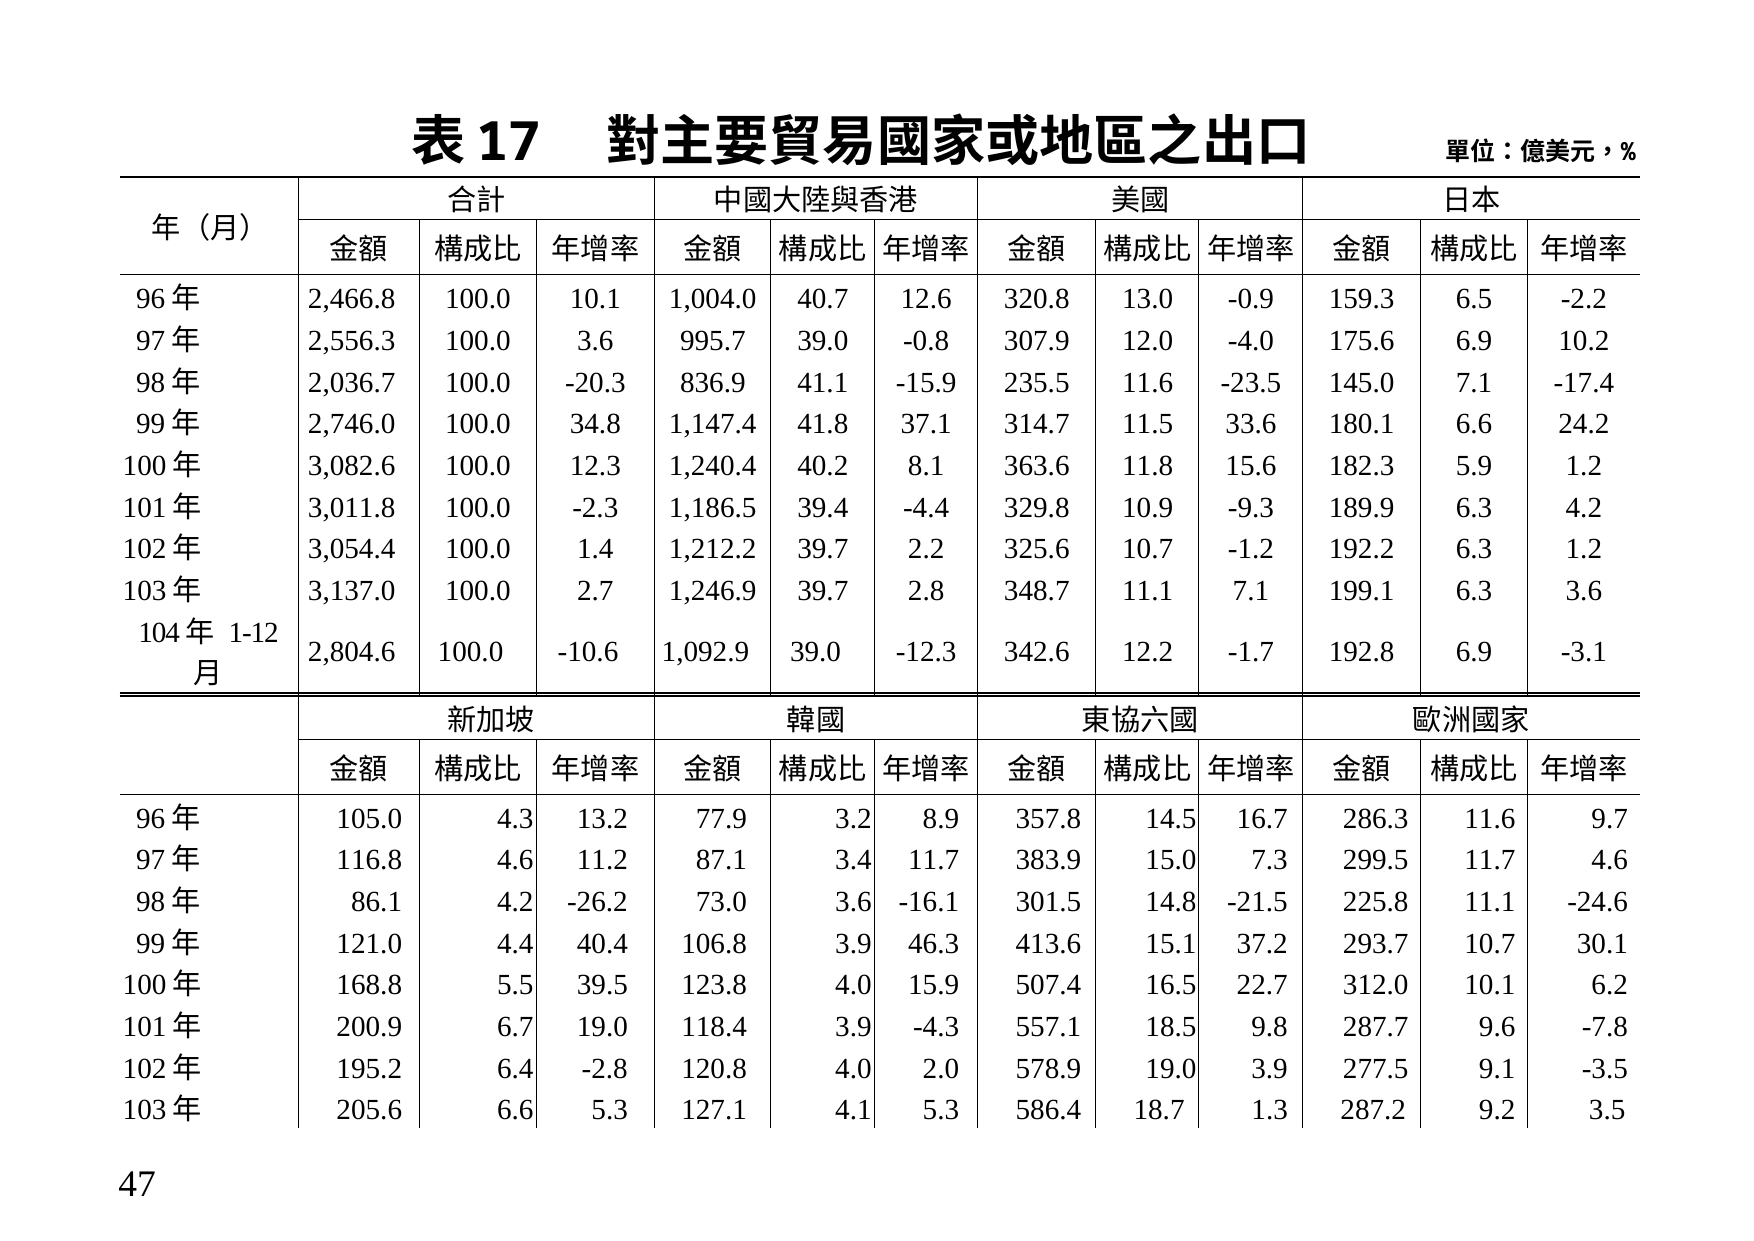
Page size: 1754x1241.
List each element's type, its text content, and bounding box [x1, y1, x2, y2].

table_cell 5.5 [420, 961, 536, 1003]
table_cell 10.9 [1096, 484, 1198, 525]
table_cell 7.1 [1199, 567, 1302, 609]
table_cell -20.3 [537, 359, 654, 400]
table_cell 2.7 [537, 567, 654, 609]
table_cell 11.7 [1421, 836, 1527, 878]
table_cell 3.6 [771, 878, 874, 920]
table_cell 96年 [120, 795, 298, 836]
table_cell 225.8 [1303, 878, 1420, 920]
table_cell 9.8 [1199, 1003, 1302, 1045]
table_cell 287.2 [1303, 1086, 1420, 1128]
table_cell 2,036.7 [299, 359, 419, 400]
table_cell 413.6 [978, 920, 1095, 961]
table_cell 99年 [120, 400, 298, 442]
table_cell -2.2 [1528, 275, 1640, 317]
table_cell 100年 [120, 442, 298, 484]
table_cell 2,746.0 [299, 400, 419, 442]
table_cell 103年 [120, 1086, 298, 1128]
table_cell 348.7 [978, 567, 1095, 609]
table_cell -15.9 [875, 359, 977, 400]
table_cell 40.4 [537, 920, 654, 961]
table_cell 1,186.5 [655, 484, 770, 525]
table_cell 99年 [120, 920, 298, 961]
table_cell -1.2 [1199, 525, 1302, 567]
table_cell 195.2 [299, 1045, 419, 1086]
table_cell 13.0 [1096, 275, 1198, 317]
table_cell 180.1 [1303, 400, 1420, 442]
table_cell 15.9 [875, 961, 977, 1003]
table_cell 5.3 [537, 1086, 654, 1128]
table_cell 19.0 [537, 1003, 654, 1045]
table_cell -1.7 [1199, 609, 1302, 692]
table_cell 2,804.6 [299, 609, 419, 692]
table_cell 34.8 [537, 400, 654, 442]
table_cell 9.2 [1421, 1086, 1527, 1128]
table_cell 383.9 [978, 836, 1095, 878]
table_cell 2,466.8 [299, 275, 419, 317]
table_cell 16.7 [1199, 795, 1302, 836]
table_cell [120, 697, 298, 738]
table_cell 18.7 [1096, 1086, 1198, 1128]
table_cell 100.0 [420, 567, 536, 609]
table_cell -4.4 [875, 484, 977, 525]
table_cell 121.0 [299, 920, 419, 961]
table_cell 199.1 [1303, 567, 1420, 609]
table_cell 312.0 [1303, 961, 1420, 1003]
table_cell 15.0 [1096, 836, 1198, 878]
table_cell 金額 [1303, 740, 1420, 794]
table_cell 7.3 [1199, 836, 1302, 878]
table_cell 金額 [655, 740, 770, 794]
table_cell -4.0 [1199, 317, 1302, 359]
table_cell 3.5 [1528, 1086, 1640, 1128]
table_cell -24.6 [1528, 878, 1640, 920]
table_cell 8.9 [875, 795, 977, 836]
table_cell 9.6 [1421, 1003, 1527, 1045]
table_cell 1,147.4 [655, 400, 770, 442]
table_cell 6.9 [1421, 609, 1527, 692]
table_cell 98年 [120, 359, 298, 400]
table_cell 11.1 [1421, 878, 1527, 920]
table_cell 105.0 [299, 795, 419, 836]
table_cell 6.3 [1421, 567, 1527, 609]
table_cell 293.7 [1303, 920, 1420, 961]
table_cell 年增率 [537, 220, 654, 274]
table_cell 87.1 [655, 836, 770, 878]
table_cell 100.0 [420, 609, 536, 692]
table_cell 175.6 [1303, 317, 1420, 359]
table_header 年（月） [120, 178, 298, 274]
table_cell 1,092.9 [655, 609, 770, 692]
table_cell 5.9 [1421, 442, 1527, 484]
table_cell 10.1 [1421, 961, 1527, 1003]
subtitle 表17 對主要貿易國家或地區之出口 單位：億美元，% [118, 98, 1636, 176]
table_header 美國 [978, 178, 1302, 219]
table_cell 6.6 [420, 1086, 536, 1128]
table_cell 46.3 [875, 920, 977, 961]
table_cell 100.0 [420, 359, 536, 400]
table_cell 11.2 [537, 836, 654, 878]
table_cell -4.3 [875, 1003, 977, 1045]
table_cell 6.7 [420, 1003, 536, 1045]
table_cell 307.9 [978, 317, 1095, 359]
table_cell -0.8 [875, 317, 977, 359]
table_cell 40.2 [771, 442, 874, 484]
table_cell 102年 [120, 1045, 298, 1086]
table_cell 構成比 [1421, 740, 1527, 794]
table_cell 41.8 [771, 400, 874, 442]
table_cell 100年 [120, 961, 298, 1003]
table_cell 168.8 [299, 961, 419, 1003]
table_cell 6.5 [1421, 275, 1527, 317]
table_cell 3.2 [771, 795, 874, 836]
table_cell 1,212.2 [655, 525, 770, 567]
table_cell 995.7 [655, 317, 770, 359]
table_cell 6.2 [1528, 961, 1640, 1003]
table_cell 100.0 [420, 275, 536, 317]
table_cell -12.3 [875, 609, 977, 692]
table_cell 1.2 [1528, 525, 1640, 567]
table_cell 97年 [120, 317, 298, 359]
table_cell 325.6 [978, 525, 1095, 567]
table_cell 1.4 [537, 525, 654, 567]
table_cell 3,054.4 [299, 525, 419, 567]
table_cell 金額 [299, 740, 419, 794]
table_cell 192.2 [1303, 525, 1420, 567]
table_cell 2.2 [875, 525, 977, 567]
table_cell 101年 [120, 1003, 298, 1045]
table_cell 7.1 [1421, 359, 1527, 400]
table_cell 12.2 [1096, 609, 1198, 692]
table_cell -2.3 [537, 484, 654, 525]
table_cell 100.0 [420, 442, 536, 484]
table_cell 金額 [1303, 220, 1420, 274]
table_cell 東協六國 [978, 697, 1302, 738]
table_cell 10.1 [537, 275, 654, 317]
table_cell 120.8 [655, 1045, 770, 1086]
table_cell 39.5 [537, 961, 654, 1003]
table_cell 314.7 [978, 400, 1095, 442]
table_cell 6.3 [1421, 525, 1527, 567]
table_cell 342.6 [978, 609, 1095, 692]
table_cell 102年 [120, 525, 298, 567]
table_cell -23.5 [1199, 359, 1302, 400]
table_cell 2,556.3 [299, 317, 419, 359]
table_cell 4.4 [420, 920, 536, 961]
table_cell 10.2 [1528, 317, 1640, 359]
table_cell 11.6 [1096, 359, 1198, 400]
table_cell 9.1 [1421, 1045, 1527, 1086]
table_cell 11.6 [1421, 795, 1527, 836]
table_cell 1.2 [1528, 442, 1640, 484]
table_cell 103年 [120, 567, 298, 609]
table_header 日本 [1303, 178, 1640, 219]
table_cell 39.0 [771, 609, 874, 692]
table_cell 205.6 [299, 1086, 419, 1128]
table_cell 12.0 [1096, 317, 1198, 359]
table_cell 14.8 [1096, 878, 1198, 920]
table_cell 127.1 [655, 1086, 770, 1128]
table_cell 3.4 [771, 836, 874, 878]
table_cell 4.0 [771, 961, 874, 1003]
table_cell 19.0 [1096, 1045, 1198, 1086]
table_cell 金額 [978, 220, 1095, 274]
table_cell 構成比 [1096, 220, 1198, 274]
table_cell 15.1 [1096, 920, 1198, 961]
table_cell 4.3 [420, 795, 536, 836]
table_cell 年增率 [1199, 220, 1302, 274]
table_cell 歐洲國家 [1303, 697, 1640, 738]
table_cell 357.8 [978, 795, 1095, 836]
table_cell 4.1 [771, 1086, 874, 1128]
table_cell 39.0 [771, 317, 874, 359]
table_cell 11.8 [1096, 442, 1198, 484]
table_cell 2.0 [875, 1045, 977, 1086]
table_cell 18.5 [1096, 1003, 1198, 1045]
table_cell 39.4 [771, 484, 874, 525]
table_cell 年增率 [875, 220, 977, 274]
table_cell 39.7 [771, 567, 874, 609]
table_cell -26.2 [537, 878, 654, 920]
table_cell 40.7 [771, 275, 874, 317]
table_cell 86.1 [299, 878, 419, 920]
table_cell 104年 1-12月 [120, 609, 298, 692]
table_cell 3,082.6 [299, 442, 419, 484]
table_cell 構成比 [771, 220, 874, 274]
table_cell 39.7 [771, 525, 874, 567]
table_cell 159.3 [1303, 275, 1420, 317]
table_cell [120, 739, 298, 794]
table_cell 363.6 [978, 442, 1095, 484]
table_cell 6.3 [1421, 484, 1527, 525]
table_cell 金額 [299, 220, 419, 274]
table_cell 287.7 [1303, 1003, 1420, 1045]
table_cell -9.3 [1199, 484, 1302, 525]
table_cell 構成比 [1421, 220, 1527, 274]
table_cell 6.4 [420, 1045, 536, 1086]
table_cell -0.9 [1199, 275, 1302, 317]
table_cell 329.8 [978, 484, 1095, 525]
table_cell 年增率 [1199, 740, 1302, 794]
table_cell 13.2 [537, 795, 654, 836]
table_cell 73.0 [655, 878, 770, 920]
table_cell 1,240.4 [655, 442, 770, 484]
table_cell 3.6 [537, 317, 654, 359]
table_cell 277.5 [1303, 1045, 1420, 1086]
table_cell 24.2 [1528, 400, 1640, 442]
table_cell 11.1 [1096, 567, 1198, 609]
table_cell 年增率 [537, 740, 654, 794]
table_cell 1,004.0 [655, 275, 770, 317]
table_cell 3,137.0 [299, 567, 419, 609]
table_cell 235.5 [978, 359, 1095, 400]
table_cell 286.3 [1303, 795, 1420, 836]
table_cell 4.6 [420, 836, 536, 878]
table_cell 100.0 [420, 317, 536, 359]
table_cell 10.7 [1096, 525, 1198, 567]
table_cell 100.0 [420, 400, 536, 442]
table_cell 41.1 [771, 359, 874, 400]
table_cell 106.8 [655, 920, 770, 961]
table_cell 年增率 [1528, 220, 1640, 274]
table_cell 182.3 [1303, 442, 1420, 484]
table_cell 4.2 [1528, 484, 1640, 525]
table_cell 578.9 [978, 1045, 1095, 1086]
table_cell 新加坡 [299, 697, 654, 738]
table_cell 構成比 [771, 740, 874, 794]
table_cell 構成比 [420, 220, 536, 274]
table_cell 200.9 [299, 1003, 419, 1045]
table_cell 37.2 [1199, 920, 1302, 961]
table_cell 101年 [120, 484, 298, 525]
table_cell -10.6 [537, 609, 654, 692]
table_cell 100.0 [420, 525, 536, 567]
table_cell 12.6 [875, 275, 977, 317]
table_cell 586.4 [978, 1086, 1095, 1128]
table_cell 6.6 [1421, 400, 1527, 442]
table_cell 98年 [120, 878, 298, 920]
table_cell 構成比 [420, 740, 536, 794]
table_cell 77.9 [655, 795, 770, 836]
table_cell 4.6 [1528, 836, 1640, 878]
table_cell 320.8 [978, 275, 1095, 317]
table_cell 836.9 [655, 359, 770, 400]
table_cell 192.8 [1303, 609, 1420, 692]
table_cell 3.9 [1199, 1045, 1302, 1086]
table_cell 16.5 [1096, 961, 1198, 1003]
table_cell 15.6 [1199, 442, 1302, 484]
table_cell 14.5 [1096, 795, 1198, 836]
table_cell -3.1 [1528, 609, 1640, 692]
table_cell 年增率 [875, 740, 977, 794]
table_cell 3.9 [771, 920, 874, 961]
table_cell 4.0 [771, 1045, 874, 1086]
table_cell 3,011.8 [299, 484, 419, 525]
table_cell -17.4 [1528, 359, 1640, 400]
table_cell 11.7 [875, 836, 977, 878]
table_cell 22.7 [1199, 961, 1302, 1003]
table_cell 構成比 [1096, 740, 1198, 794]
table_cell 1.3 [1199, 1086, 1302, 1128]
table_cell 118.4 [655, 1003, 770, 1045]
table_cell -7.8 [1528, 1003, 1640, 1045]
table_cell 97年 [120, 836, 298, 878]
table_cell 6.9 [1421, 317, 1527, 359]
table_cell 33.6 [1199, 400, 1302, 442]
table_header 合計 [299, 178, 654, 219]
table_cell 5.3 [875, 1086, 977, 1128]
table_cell 1,246.9 [655, 567, 770, 609]
table_cell 8.1 [875, 442, 977, 484]
table_cell 301.5 [978, 878, 1095, 920]
table_cell 金額 [655, 220, 770, 274]
table_cell 12.3 [537, 442, 654, 484]
table_cell 韓國 [655, 697, 977, 738]
table_cell 145.0 [1303, 359, 1420, 400]
table_cell 2.8 [875, 567, 977, 609]
table_cell 10.7 [1421, 920, 1527, 961]
table_cell 557.1 [978, 1003, 1095, 1045]
table_cell -2.8 [537, 1045, 654, 1086]
table_cell 96年 [120, 275, 298, 317]
table_cell 100.0 [420, 484, 536, 525]
table_cell 3.9 [771, 1003, 874, 1045]
table_cell 299.5 [1303, 836, 1420, 878]
table_cell 507.4 [978, 961, 1095, 1003]
table_cell 189.9 [1303, 484, 1420, 525]
table_cell 3.6 [1528, 567, 1640, 609]
table_cell 123.8 [655, 961, 770, 1003]
table_cell -3.5 [1528, 1045, 1640, 1086]
table_cell -21.5 [1199, 878, 1302, 920]
table_header 中國大陸與香港 [655, 178, 977, 219]
table_cell 4.2 [420, 878, 536, 920]
table_cell 30.1 [1528, 920, 1640, 961]
table_cell 116.8 [299, 836, 419, 878]
table_cell 年增率 [1528, 740, 1640, 794]
table_cell 金額 [978, 740, 1095, 794]
table_cell -16.1 [875, 878, 977, 920]
table_cell 9.7 [1528, 795, 1640, 836]
table_cell 37.1 [875, 400, 977, 442]
table_cell 11.5 [1096, 400, 1198, 442]
